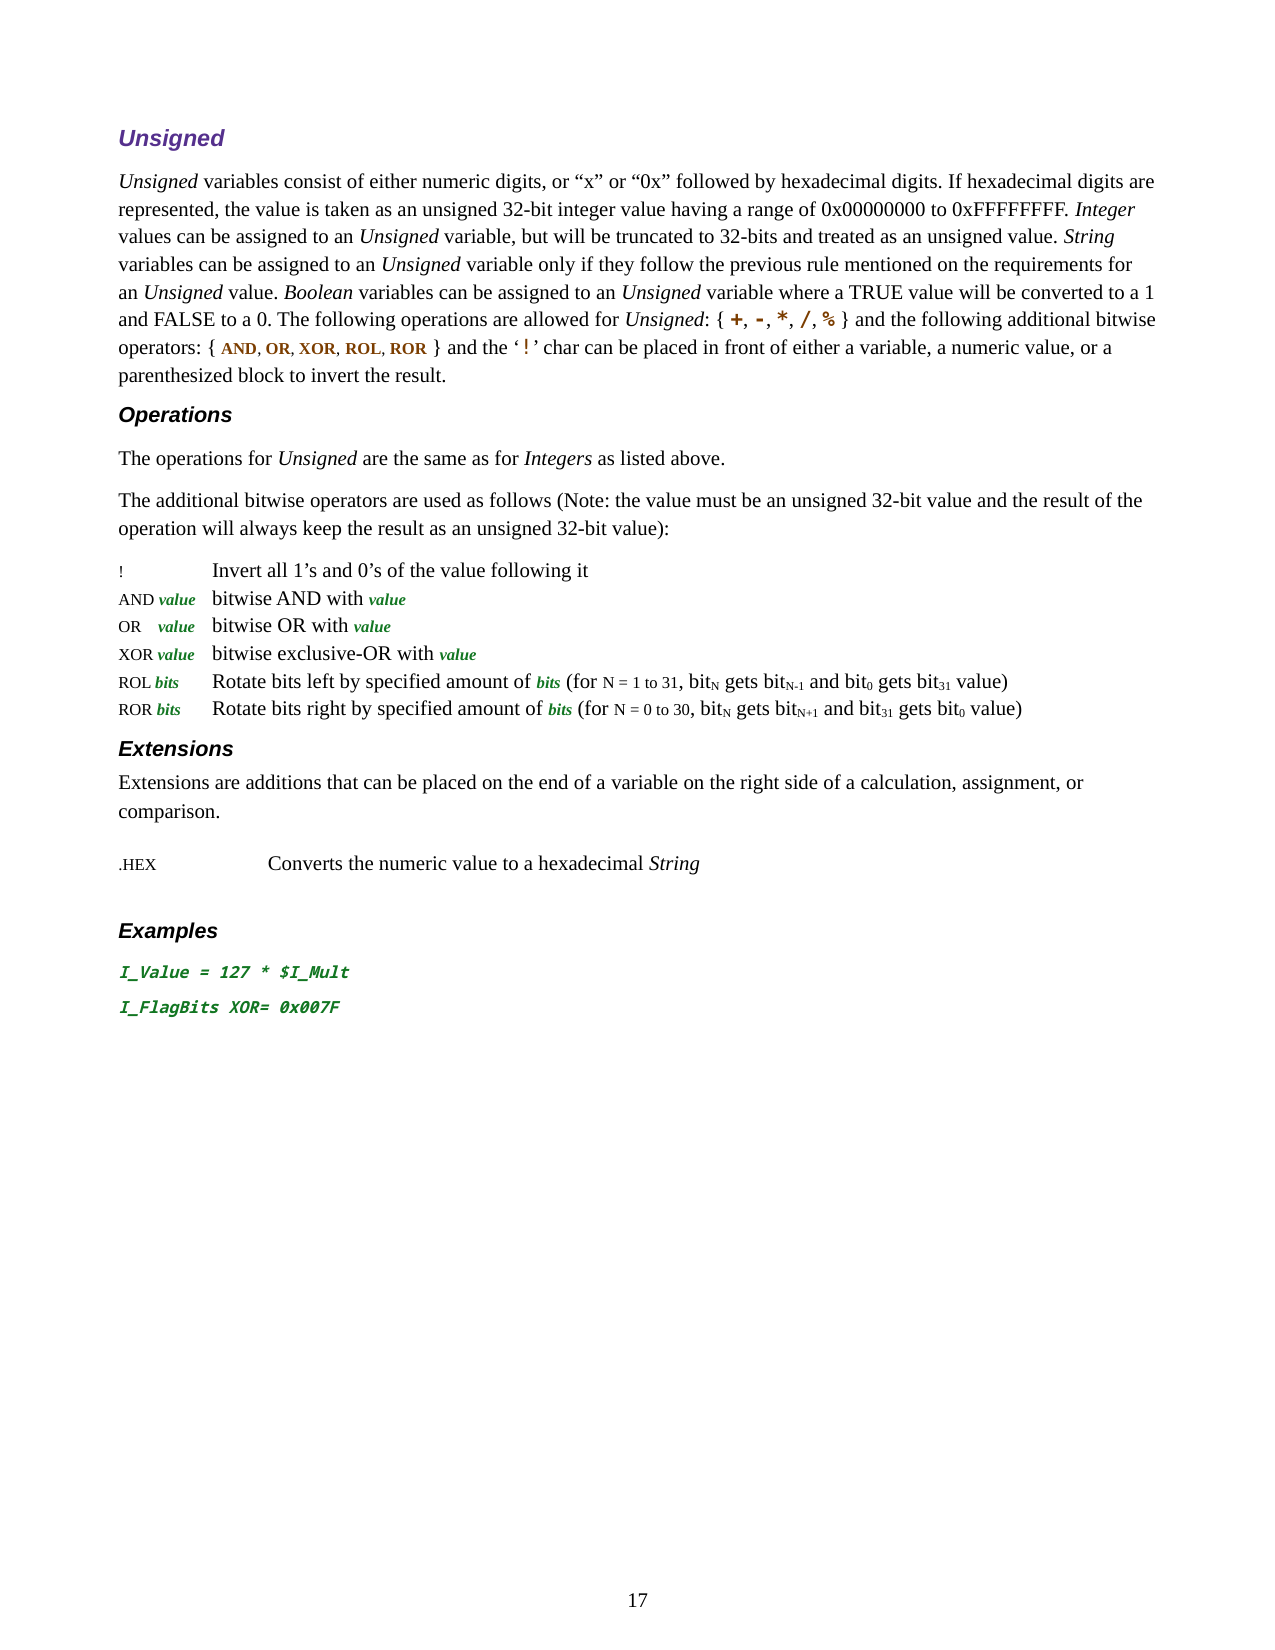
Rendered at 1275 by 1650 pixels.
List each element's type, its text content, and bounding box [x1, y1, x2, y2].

subtitle Extensions [118, 736, 1157, 761]
text The additional bitwise operators are used as follows (Note: the value must be an unsigned 32-bit value and the result of the operation will always keep the result as an unsigned 32-bit value): [118, 488, 1157, 540]
text XOR value bitwise exclusive-OR with value [118, 641, 1157, 665]
text I_Value = 127 * $I_Mult [118, 961, 1157, 983]
text The operations for Unsigned are the same as for Integers as listed above. [118, 445, 1157, 469]
subtitle Operations [118, 403, 1157, 427]
subtitle Unsigned [118, 124, 1157, 151]
text OR value bitwise OR with value [118, 613, 1157, 637]
subtitle Examples [118, 918, 1157, 943]
text ROL bits Rotate bits left by specified amount of bits (for N = 1 to 31, bitN gets bitN-1 and bit0 gets bit31 value) [118, 669, 1157, 693]
text Extensions are additions that can be placed on the end of a variable on the right side of a calculation, assignment, or comparison. [118, 770, 1157, 823]
text Unsigned variables consist of either numeric digits, or “x” or “0x” followed by hexadecimal digits. If hexadecimal digits are represented, the value is taken as an unsigned 32-bit integer value having a range of 0x00000000 to 0xFFFFFFFF. Integer values can be assigned to an Unsigned variable, but will be truncated to 32-bits and treated as an unsigned value. String variables can be assigned to an Unsigned variable only if they follow the previous rule mentioned on the requirements for an Unsigned value. Boolean variables can be assigned to an Unsigned variable where a TRUE value will be converted to a 1 and FALSE to a 0. The following operations are allowed for Unsigned: { +, -, *, /, % } and the following additional bitwise operators: { AND, OR, XOR, ROL, ROR } and the ‘!’ char can be placed in front of either a variable, a numeric value, or a parenthesized block to invert the result. [118, 169, 1157, 387]
text AND value bitwise AND with value [118, 586, 1157, 610]
text ! Invert all 1’s and 0’s of the value following it [118, 558, 1157, 582]
text I_FlagBits XOR= 0x007F [118, 996, 1157, 1018]
text .HEX Converts the numeric value to a hexadecimal String [118, 851, 1157, 875]
text ROR bits Rotate bits right by specified amount of bits (for N = 0 to 30, bitN gets bitN+1 and bit31 gets bit0 value) [118, 696, 1157, 720]
